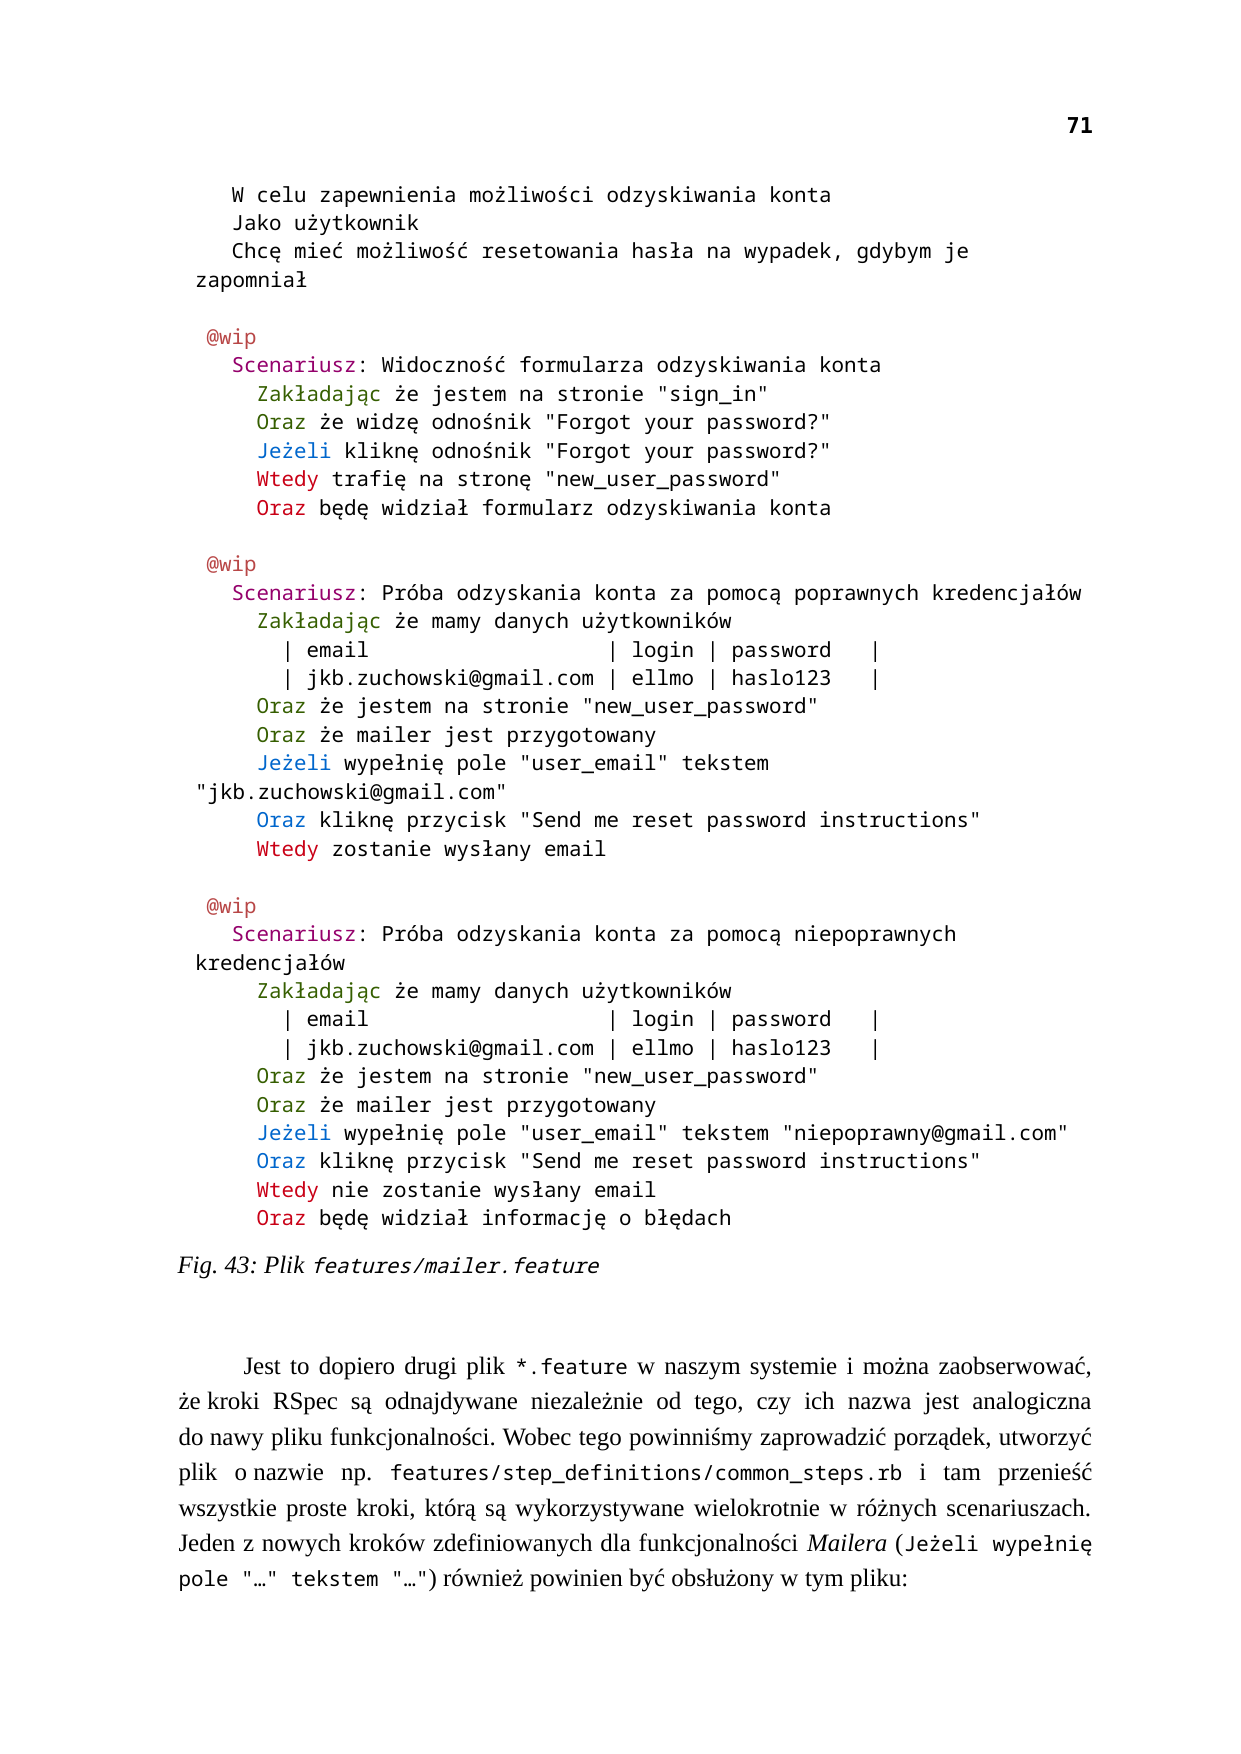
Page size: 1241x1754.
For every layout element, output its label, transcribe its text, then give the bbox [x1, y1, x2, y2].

text Fig. 43: Plik features/mailer.feature [177, 1250, 1093, 1280]
text Jest to dopiero drugi plik *.feature w naszym systemie i można zaobserwować, że kroki RSpec są odnajdywane niezależnie od tego, czy ich nazwa jest analogiczna do nawy pliku funkcjonalności. Wobec tego powinniśmy zaprowadzić porządek, utworzyć plik o nazwie np. features/step_definitions/common_steps.rb i tam przenieść wszystkie proste kroki, którą są wykorzystywane wielokrotnie w różnych scenariuszach. Jeden z nowych kroków zdefiniowanych dla funkcjonalności Mailera (Jeżeli wypełnię pole "…" tekstem "…") również powinien być obsłużony w tym pliku: [178, 1346, 1093, 1594]
table_header W celu zapewnienia możliwości odzyskiwania konta Jako użytkownik Chcę mieć możliwość resetowania hasła na wypadek, gdybym je zapomniał @wip Scenariusz: Widoczność formularza odzyskiwania konta Zakładając że jestem na stronie "sign_in" Oraz że widzę odnośnik "Forgot your password?" Jeżeli kliknę odnośnik "Forgot your password?" Wtedy trafię na stronę "new_user_password" Oraz będę widział formularz odzyskiwania konta @wip Scenariusz: Próba odzyskania konta za pomocą poprawnych kredencjałów Zakładając że mamy danych użytkowników | email | login | password | | jkb.zuchowski@gmail.com | ellmo | haslo123 | Oraz że jestem na stronie "new_user_password" Oraz że mailer jest przygotowany Jeżeli wypełnię pole "user_email" tekstem "jkb.zuchowski@gmail.com" Oraz kliknę przycisk "Send me reset password instructions" Wtedy zostanie wysłany email @wip Scenariusz: Próba odzyskania konta za pomocą niepoprawnych kredencjałów Zakładając że mamy danych użytkowników | email | login | password | | jkb.zuchowski@gmail.com | ellmo | haslo123 | Oraz że jestem na stronie "new_user_password" Oraz że mailer jest przygotowany Jeżeli wypełnię pole "user_email" tekstem "niepoprawny@gmail.com" Oraz kliknę przycisk "Send me reset password instructions" Wtedy nie zostanie wysłany email Oraz będę widział informację o błędach [177, 174, 1093, 1238]
